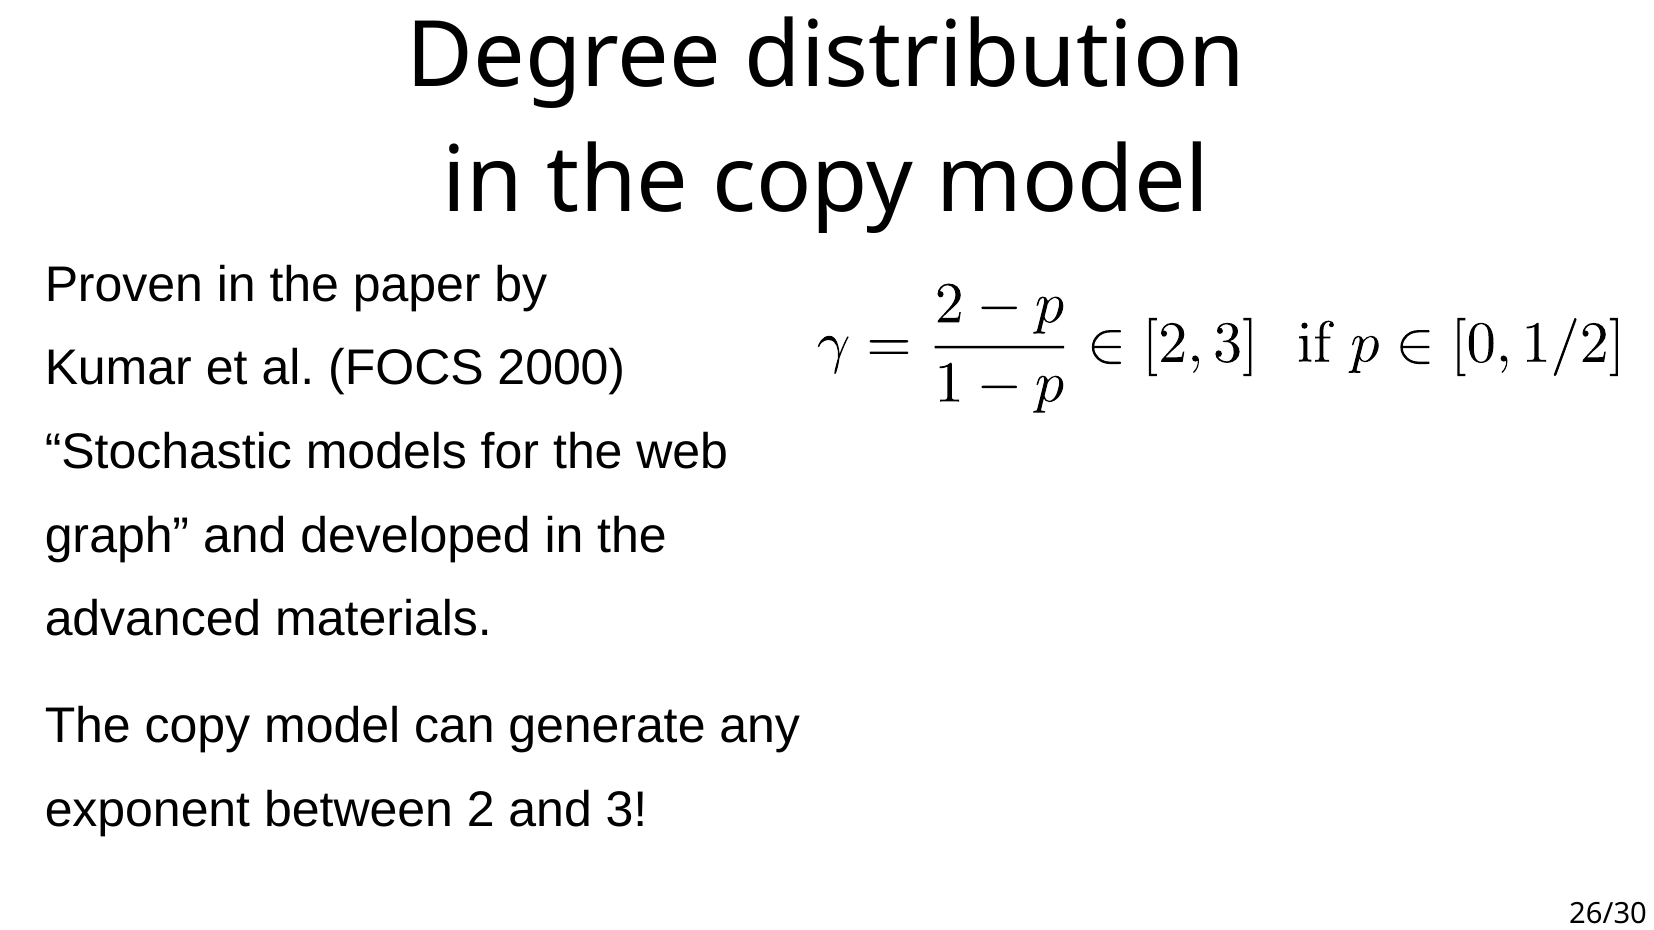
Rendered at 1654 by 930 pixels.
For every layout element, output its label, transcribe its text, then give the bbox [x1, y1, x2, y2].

text_box [841, 283, 1625, 413]
title Degree distribution in the copy model [82, 1, 1571, 225]
text_box Proven in the paper byKumar et al. (FOCS 2000) “Stochastic models for the web graph” and developed in the advanced materials. The copy model can generate any exponent between 2 and 3! [30, 220, 841, 845]
